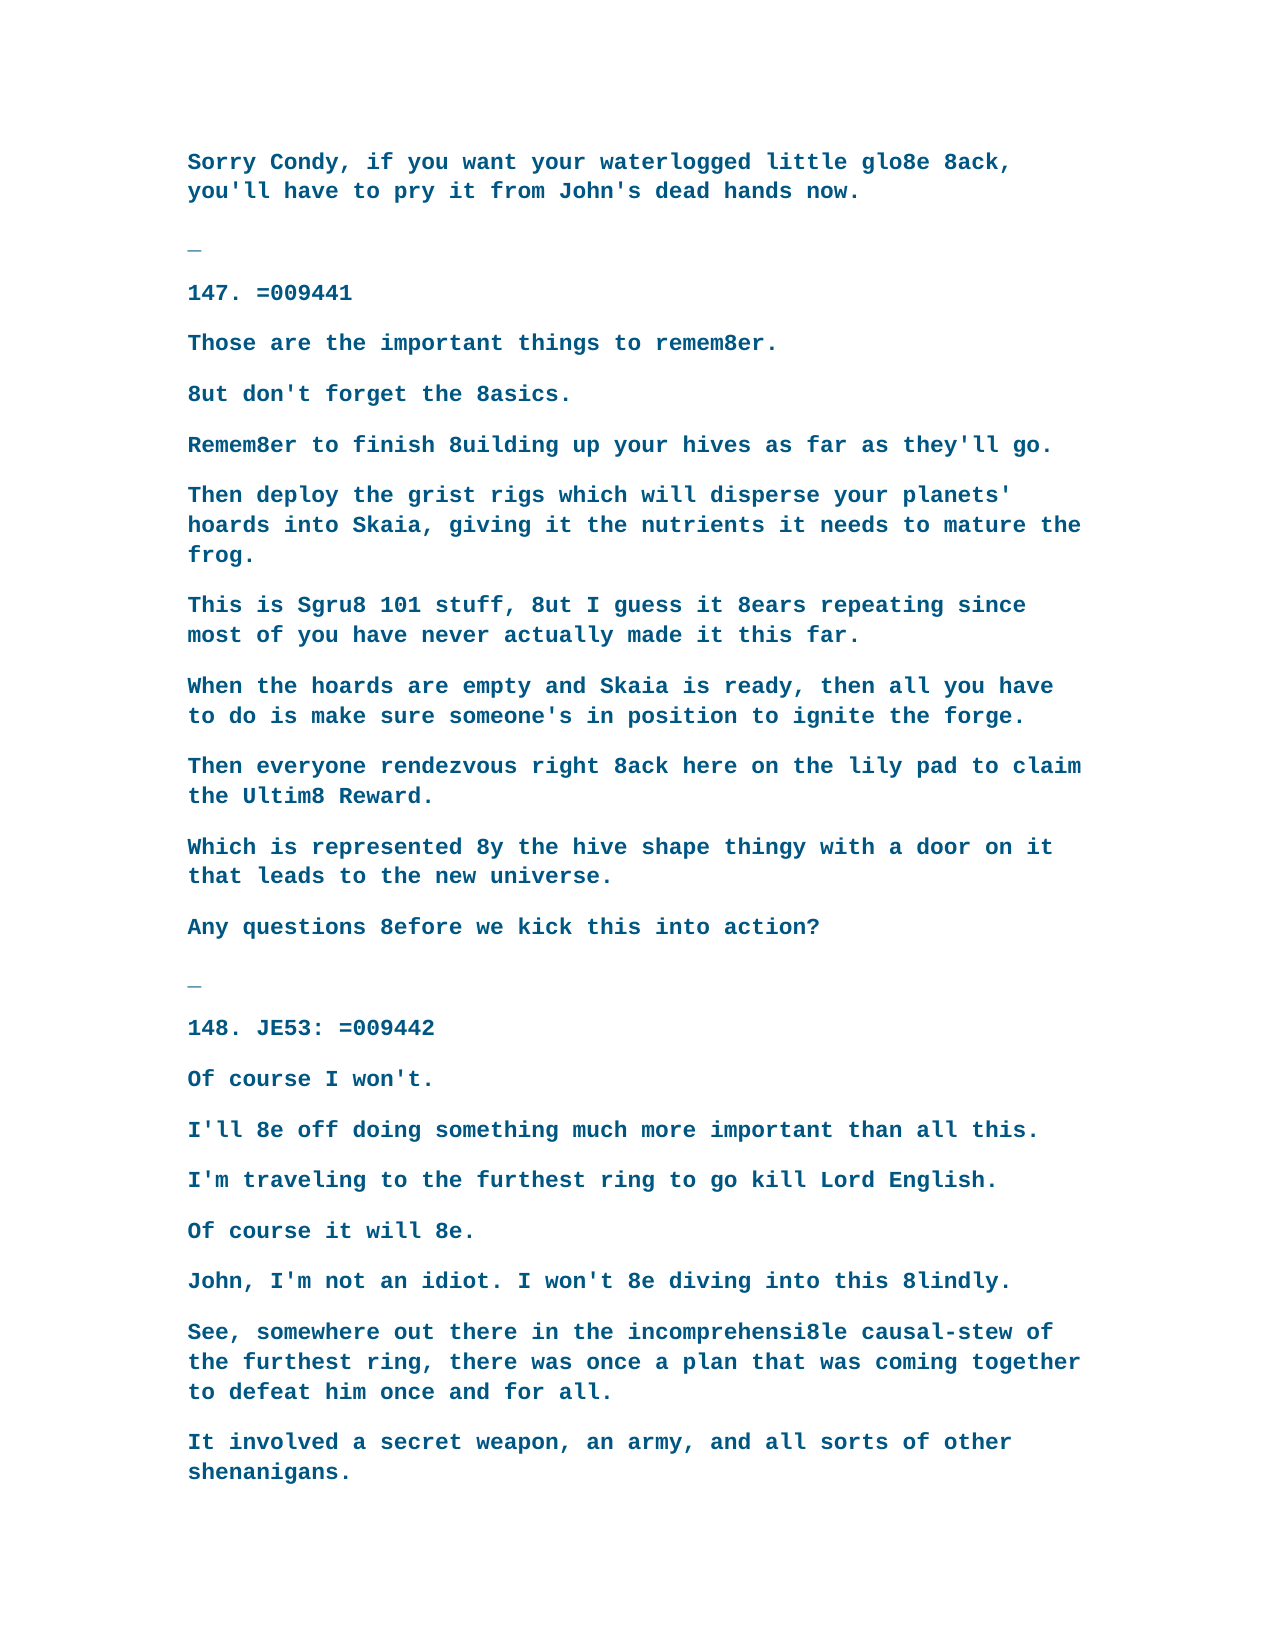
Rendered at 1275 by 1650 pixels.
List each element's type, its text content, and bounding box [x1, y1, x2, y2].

text 147. =009441 [187, 281, 1087, 307]
text This is Sgru8 101 stuff, 8ut I guess it 8ears repeating since most of you have never actually made it this far. [187, 594, 1087, 649]
text Of course it will 8e. [187, 1219, 1087, 1245]
text When the hoards are empty and Skaia is ready, then all you have to do is make sure someone's in position to ignite the forge. [187, 674, 1087, 730]
text I'm traveling to the furthest ring to go kill Lord English. [187, 1168, 1087, 1194]
text Remem8er to finish 8uilding up your hives as far as they'll go. [187, 433, 1087, 459]
text Then deploy the grist rigs which will disperse your planets' hoards into Skaia, giving it the nutrients it needs to mature the frog. [187, 483, 1087, 569]
text It involved a secret weapon, an army, and all sorts of other shenanigans. [187, 1431, 1087, 1486]
text 8ut don't forget the 8asics. [187, 382, 1087, 408]
text _ [187, 966, 1087, 992]
text See, somewhere out there in the incomprehensi8le causal-stew of the furthest ring, there was once a plan that was coming together to defeat him once and for all. [187, 1320, 1087, 1406]
text I'll 8e off doing something much more important than all this. [187, 1118, 1087, 1144]
text Those are the important things to remem8er. [187, 332, 1087, 358]
text Any questions 8efore we kick this into action? [187, 915, 1087, 941]
text Which is represented 8y the hive shape thingy with a door on it that leads to the new universe. [187, 835, 1087, 891]
text Of course I won't. [187, 1067, 1087, 1093]
text Then everyone rendezvous right 8ack here on the lily pad to claim the Ultim8 Reward. [187, 754, 1087, 810]
text _ [187, 230, 1087, 256]
text Sorry Condy, if you want your waterlogged little glo8e 8ack, you'll have to pry it from John's dead hands now. [187, 150, 1087, 206]
text 148. JE53: =009442 [187, 1017, 1087, 1043]
text John, I'm not an idiot. I won't 8e diving into this 8lindly. [187, 1270, 1087, 1296]
